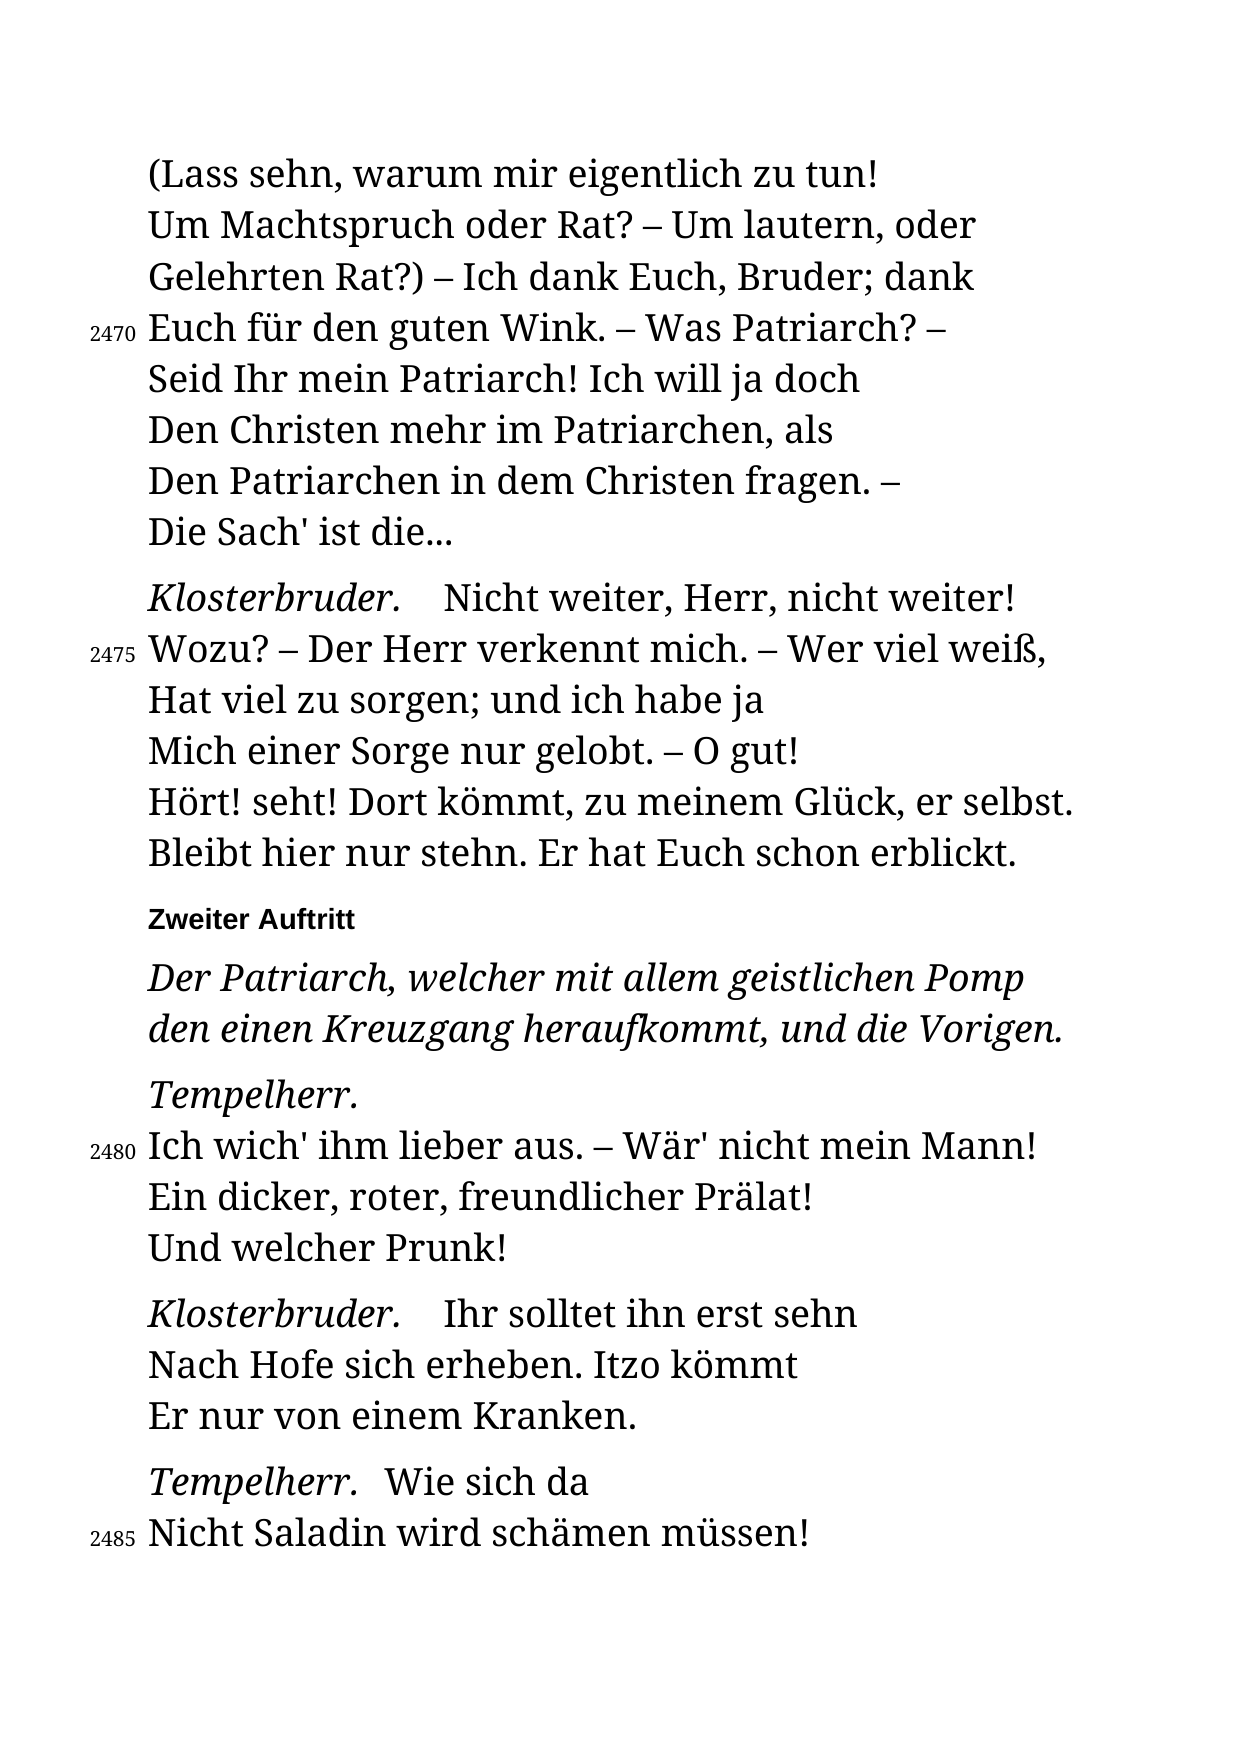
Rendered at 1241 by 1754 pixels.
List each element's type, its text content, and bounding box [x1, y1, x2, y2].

text Tempelherr. [148, 1068, 1092, 1119]
text Wozu? – Der Herr verkennt mich. – Wer viel weiß, [148, 622, 1092, 673]
text Klosterbruder. Nicht weiter, Herr, nicht weiter! [148, 571, 1092, 622]
text Nicht Saladin wird schämen müssen! [148, 1506, 1092, 1557]
subtitle Zweiter Auftritt [148, 902, 1092, 936]
text Den Patriarchen in dem Christen fragen. – [148, 454, 1092, 505]
text (Lass sehn, warum mir eigentlich zu tun! [148, 148, 1092, 199]
text Euch für den guten Wink. – Was Patriarch? – [148, 301, 1092, 352]
text Die Sach' ist die... [148, 505, 1092, 556]
text Er nur von einem Kranken. [148, 1389, 1092, 1440]
text Gelehrten Rat?) – Ich dank Euch, Bruder; dank [148, 250, 1092, 301]
text Seid Ihr mein Patriarch! Ich will ja doch [148, 352, 1092, 403]
text Tempelherr. Wie sich da [148, 1455, 1092, 1506]
text Nach Hofe sich erheben. Itzo kömmt [148, 1338, 1092, 1389]
text Den Christen mehr im Patriarchen, als [148, 403, 1092, 454]
text Hat viel zu sorgen; und ich habe ja [148, 673, 1092, 724]
text Und welcher Prunk! [148, 1221, 1092, 1272]
text Bleibt hier nur stehn. Er hat Euch schon erblickt. [148, 826, 1092, 877]
text Klosterbruder. Ihr solltet ihn erst sehn [148, 1287, 1092, 1338]
text Hört! seht! Dort kömmt, zu meinem Glück, er selbst. [148, 775, 1092, 826]
text Um Machtspruch oder Rat? – Um lautern, oder [148, 199, 1092, 250]
text Der Patriarch, welcher mit allem geistlichen Pomp den einen Kreuzgang heraufkommt, und die Vorigen. [148, 951, 1092, 1053]
text Ein dicker, roter, freundlicher Prälat! [148, 1170, 1092, 1221]
text Ich wich' ihm lieber aus. – Wär' nicht mein Mann! [148, 1119, 1092, 1170]
text Mich einer Sorge nur gelobt. – O gut! [148, 724, 1092, 775]
